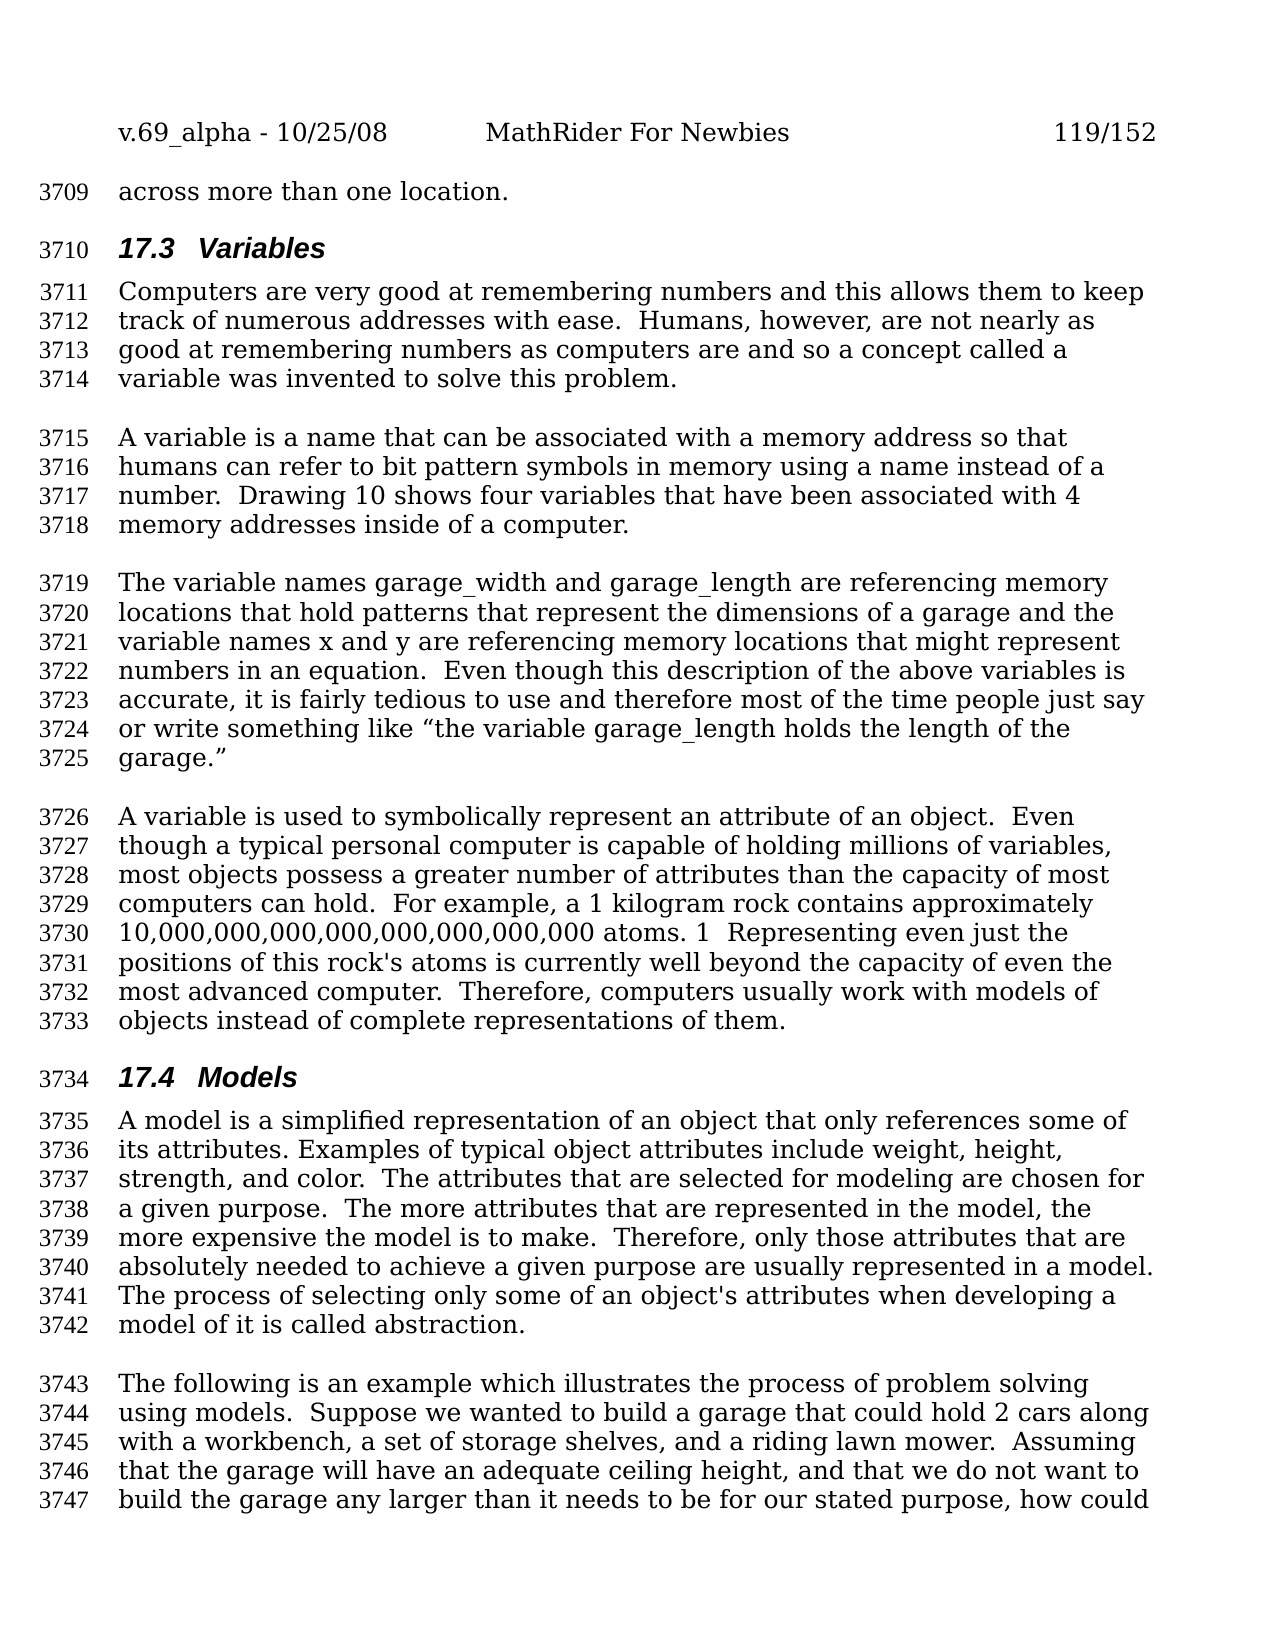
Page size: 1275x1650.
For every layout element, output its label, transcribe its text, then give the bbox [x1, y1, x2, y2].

text across more than one location. [118, 177, 1157, 206]
text The following is an example which illustrates the process of problem solving using models. Suppose we wanted to build a garage that could hold 2 cars along with a workbench, a set of storage shelves, and a riding lawn mower. Assuming that the garage will have an adequate ceiling height, and that we do not want to build the garage any larger than it needs to be for our stated purpose, how could [118, 1369, 1157, 1515]
text The variable names garage_width and garage_length are referencing memory locations that hold patterns that represent the dimensions of a garage and the variable names x and y are referencing memory locations that might represent numbers in an equation. Even though this description of the above variables is accurate, it is fairly tedious to use and therefore most of the time people just say or write something like “the variable garage_length holds the length of the garage.” [118, 569, 1157, 773]
subtitle Models [118, 1060, 1157, 1094]
text A variable is used to symbolically represent an attribute of an object. Even though a typical personal computer is capable of holding millions of variables, most objects possess a greater number of attributes than the capacity of most computers can hold. For example, a 1 kilogram rock contains approximately 10,000,000,000,000,000,000,000,000 atoms. 1 Representing even just the positions of this rock's atoms is currently well beyond the capacity of even the most advanced computer. Therefore, computers usually work with models of objects instead of complete representations of them. [118, 802, 1157, 1035]
subtitle Variables [118, 231, 1157, 264]
text A model is a simplified representation of an object that only references some of its attributes. Examples of typical object attributes include weight, height, strength, and color. The attributes that are selected for modeling are chosen for a given purpose. The more attributes that are represented in the model, the more expensive the model is to make. Therefore, only those attributes that are absolutely needed to achieve a given purpose are usually represented in a model. The process of selecting only some of an object's attributes when developing a model of it is called abstraction. [118, 1106, 1157, 1340]
text Computers are very good at remembering numbers and this allows them to keep track of numerous addresses with ease. Humans, however, are not nearly as good at remembering numbers as computers are and so a concept called a variable was invented to solve this problem. [118, 277, 1157, 394]
text A variable is a name that can be associated with a memory address so that humans can refer to bit pattern symbols in memory using a name instead of a number. Drawing 10 shows four variables that have been associated with 4 memory addresses inside of a computer. [118, 423, 1157, 539]
